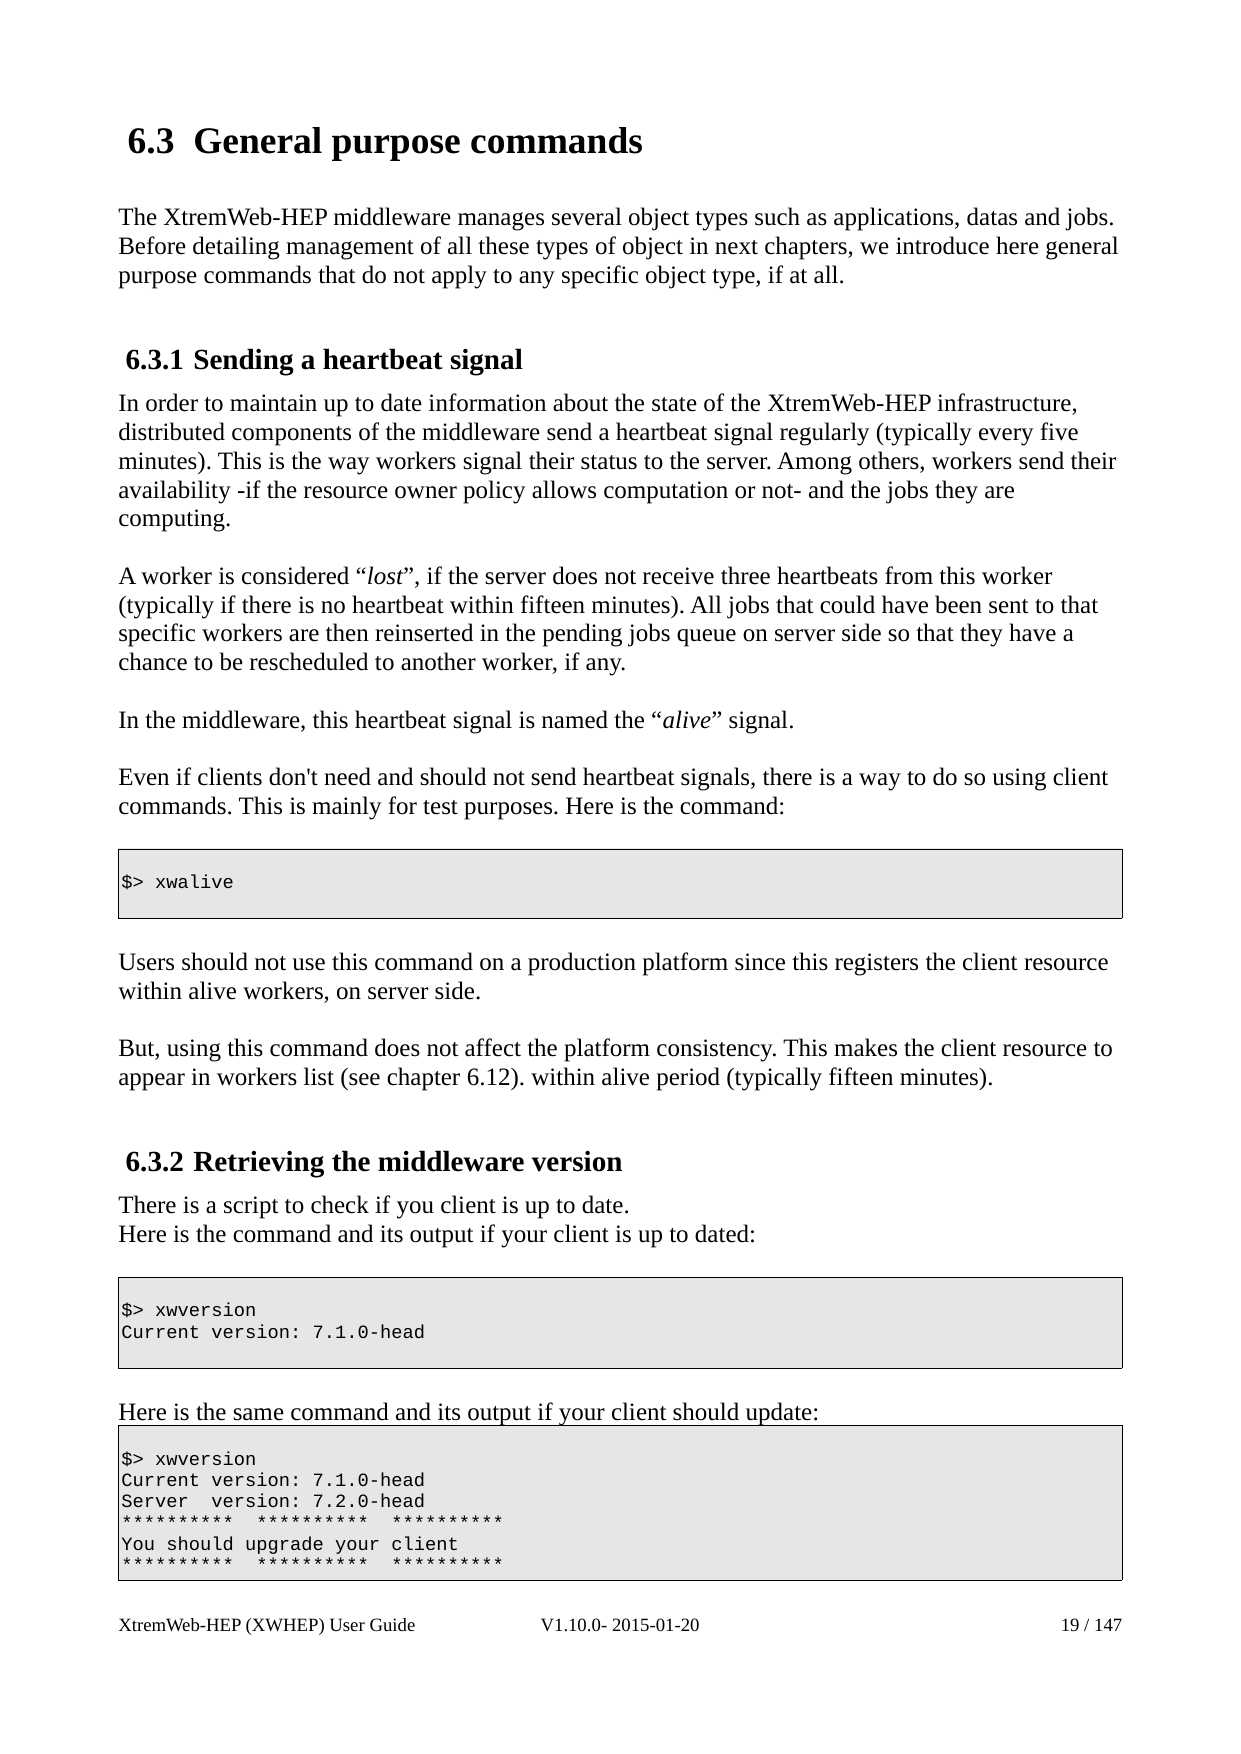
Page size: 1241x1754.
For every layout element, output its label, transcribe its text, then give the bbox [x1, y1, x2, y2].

text Current version: 7.1.0-head [119, 1319, 1122, 1341]
subtitle Retrieving the middleware version [118, 1144, 1122, 1178]
subtitle General purpose commands [118, 118, 1122, 161]
text $> xwalive [119, 870, 1122, 891]
text You should upgrade your client [119, 1532, 1122, 1553]
text $> xwversion [119, 1447, 1122, 1468]
text $> xwversion [119, 1298, 1122, 1319]
text Server version: 7.2.0-head [119, 1489, 1122, 1510]
text Users should not use this command on a production platform since this registers the client resource within alive workers, on server side. [118, 947, 1122, 1004]
text Current version: 7.1.0-head [119, 1468, 1122, 1489]
text ********** ********** ********** [119, 1553, 1122, 1580]
subtitle Sending a heartbeat signal [118, 342, 1122, 376]
text The XtremWeb-HEP middleware manages several object types such as applications, datas and jobs. [118, 202, 1122, 231]
text ********** ********** ********** [119, 1510, 1122, 1532]
text Here is the command and its output if your client is up to dated: [118, 1219, 1122, 1248]
text In order to maintain up to date information about the state of the XtremWeb-HEP infrastructure, distributed components of the middleware send a heartbeat signal regularly (typically every five minutes). This is the way workers signal their status to the server. Among others, workers send their availability -if the resource owner policy allows computation or not- and the jobs they are computing. [118, 388, 1122, 532]
text Before detailing management of all these types of object in next chapters, we introduce here general purpose commands that do not apply to any specific object type, if at all. [118, 231, 1122, 289]
text A worker is considered “lost”, if the server does not receive three heartbeats from this worker (typically if there is no heartbeat within fifteen minutes). All jobs that could have been sent to that specific workers are then reinserted in the pending jobs queue on server side so that they have a chance to be rescheduled to another worker, if any. [118, 561, 1122, 676]
text Even if clients don't need and should not send heartbeat signals, there is a way to do so using client commands. This is mainly for test purposes. Here is the command: [118, 762, 1122, 820]
text Here is the same command and its output if your client should update: [118, 1397, 1122, 1425]
text But, using this command does not affect the platform consistency. This makes the client resource to appear in workers list (see chapter 6.12). within alive period (typically fifteen minutes). [118, 1033, 1122, 1091]
text In the middleware, this heartbeat signal is named the “alive” signal. [118, 705, 1122, 733]
text There is a script to check if you client is up to date. [118, 1191, 1122, 1219]
